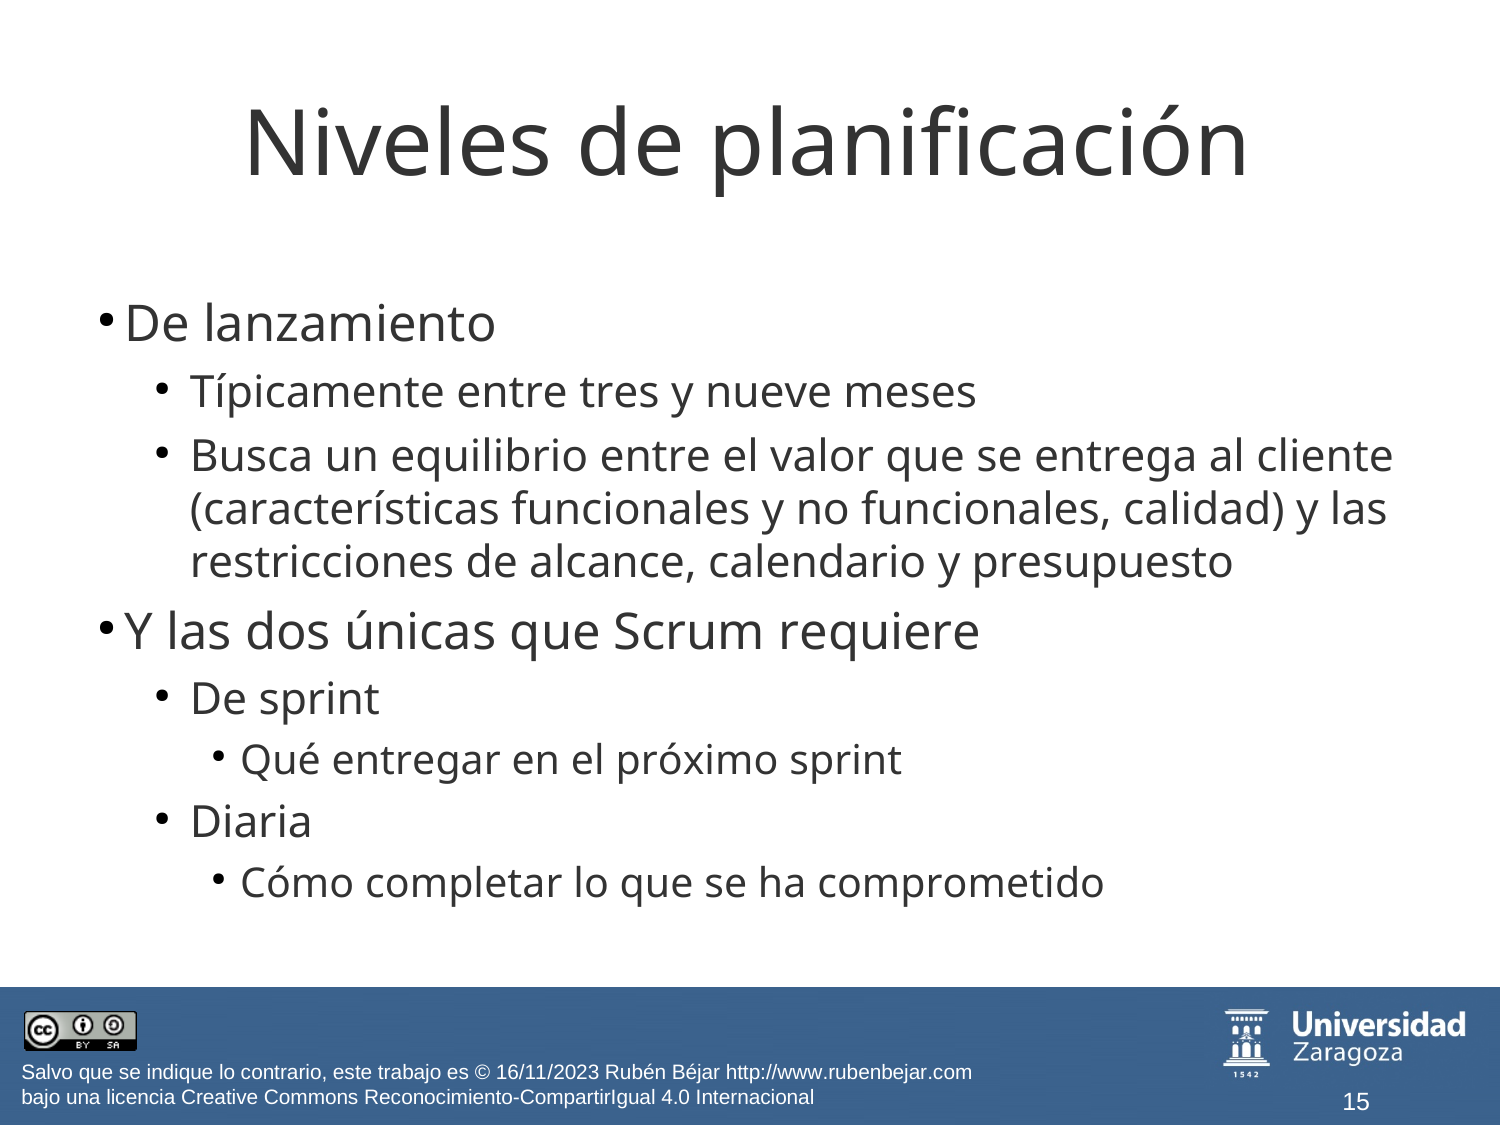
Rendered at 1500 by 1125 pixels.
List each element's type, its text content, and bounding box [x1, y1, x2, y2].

title Niveles de planificación [74, 21, 1420, 257]
picture [0, 987, 1500, 1125]
list De lanzamiento Típicamente entre tres y nueve meses Busca un equilibrio entre el valor que se entrega al cliente (características funcionales y no funcionales, calidad) y las restricciones de alcance, calendario y presupuesto Y las dos únicas que Scrum requiere De sprint Qué entregar en el próximo sprint Diaria Cómo completar lo que se ha comprometido [82, 283, 1418, 957]
